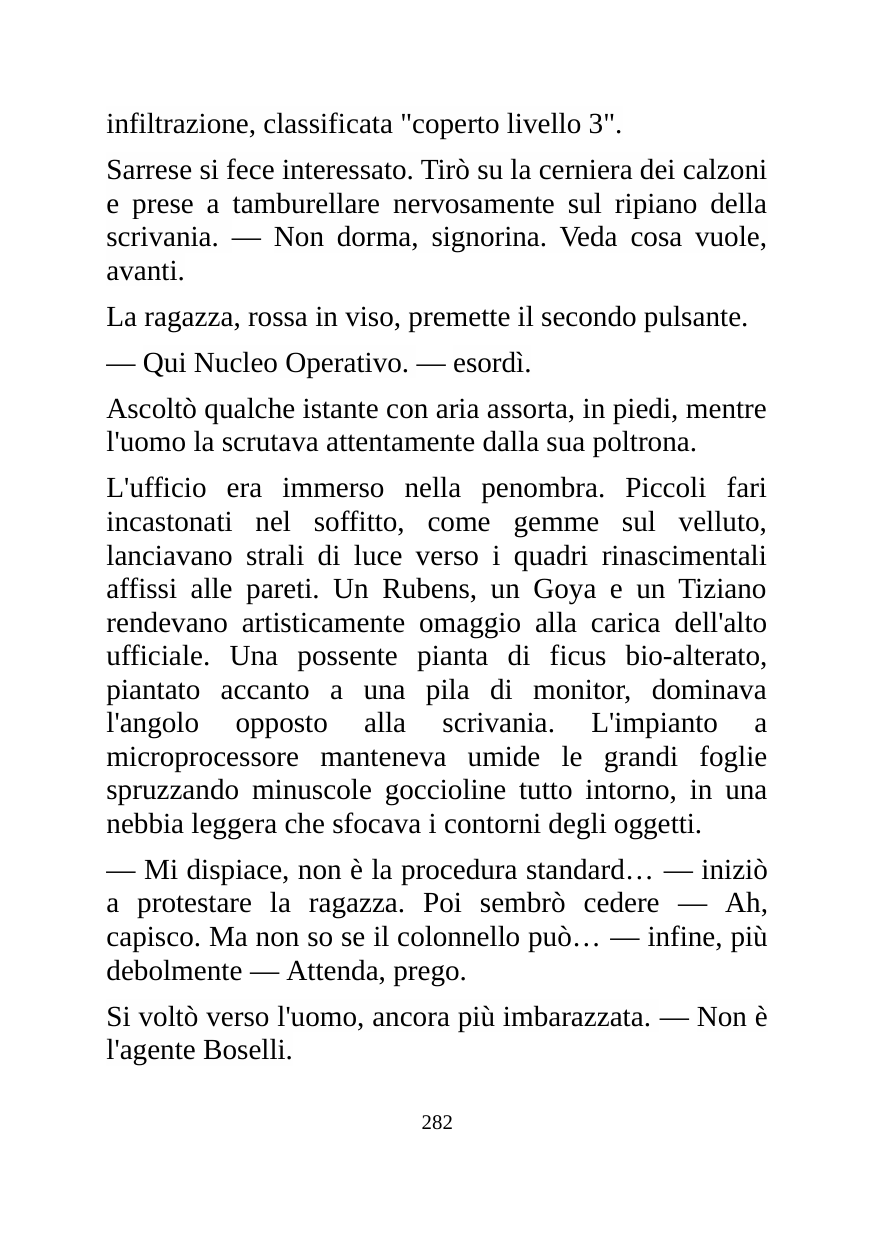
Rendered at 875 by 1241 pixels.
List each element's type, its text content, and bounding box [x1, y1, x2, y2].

text La ragazza, rossa in viso, premette il secondo pulsante. [106, 299, 768, 332]
text — Mi dispiace, non è la procedura standard… — iniziò a protestare la ragazza. Poi sembrò cedere — Ah, capisco. Ma non so se il colonnello può… — infine, più debolmente — Attenda, prego. [106, 852, 768, 986]
text infiltrazione, classificata "coperto livello 3". [106, 106, 768, 140]
text Ascoltò qualche istante con aria assorta, in piedi, mentre l'uomo la scrutava attentamente dalla sua poltrona. [106, 391, 768, 458]
text Si voltò verso l'uomo, ancora più imbarazzata. — Non è l'agente Boselli. [106, 999, 768, 1066]
text Sarrese si fece interessato. Tirò su la cerniera dei calzoni e prese a tamburellare nervosamente sul ripiano della scrivania. — Non dorma, signorina. Veda cosa vuole, avanti. [106, 152, 768, 286]
text L'ufficio era immerso nella penombra. Piccoli fari incastonati nel soffitto, come gemme sul velluto, lanciavano strali di luce verso i quadri rinascimentali affissi alle pareti. Un Rubens, un Goya e un Tiziano rendevano artisticamente omaggio alla carica dell'alto ufficiale. Una possente pianta di ficus bio-alterato, piantato accanto a una pila di monitor, dominava l'angolo opposto alla scrivania. L'impianto a microprocessore manteneva umide le grandi foglie spruzzando minuscole goccioline tutto intorno, in una nebbia leggera che sfocava i contorni degli oggetti. [106, 471, 768, 839]
text — Qui Nucleo Operativo. — esordì. [106, 345, 768, 378]
